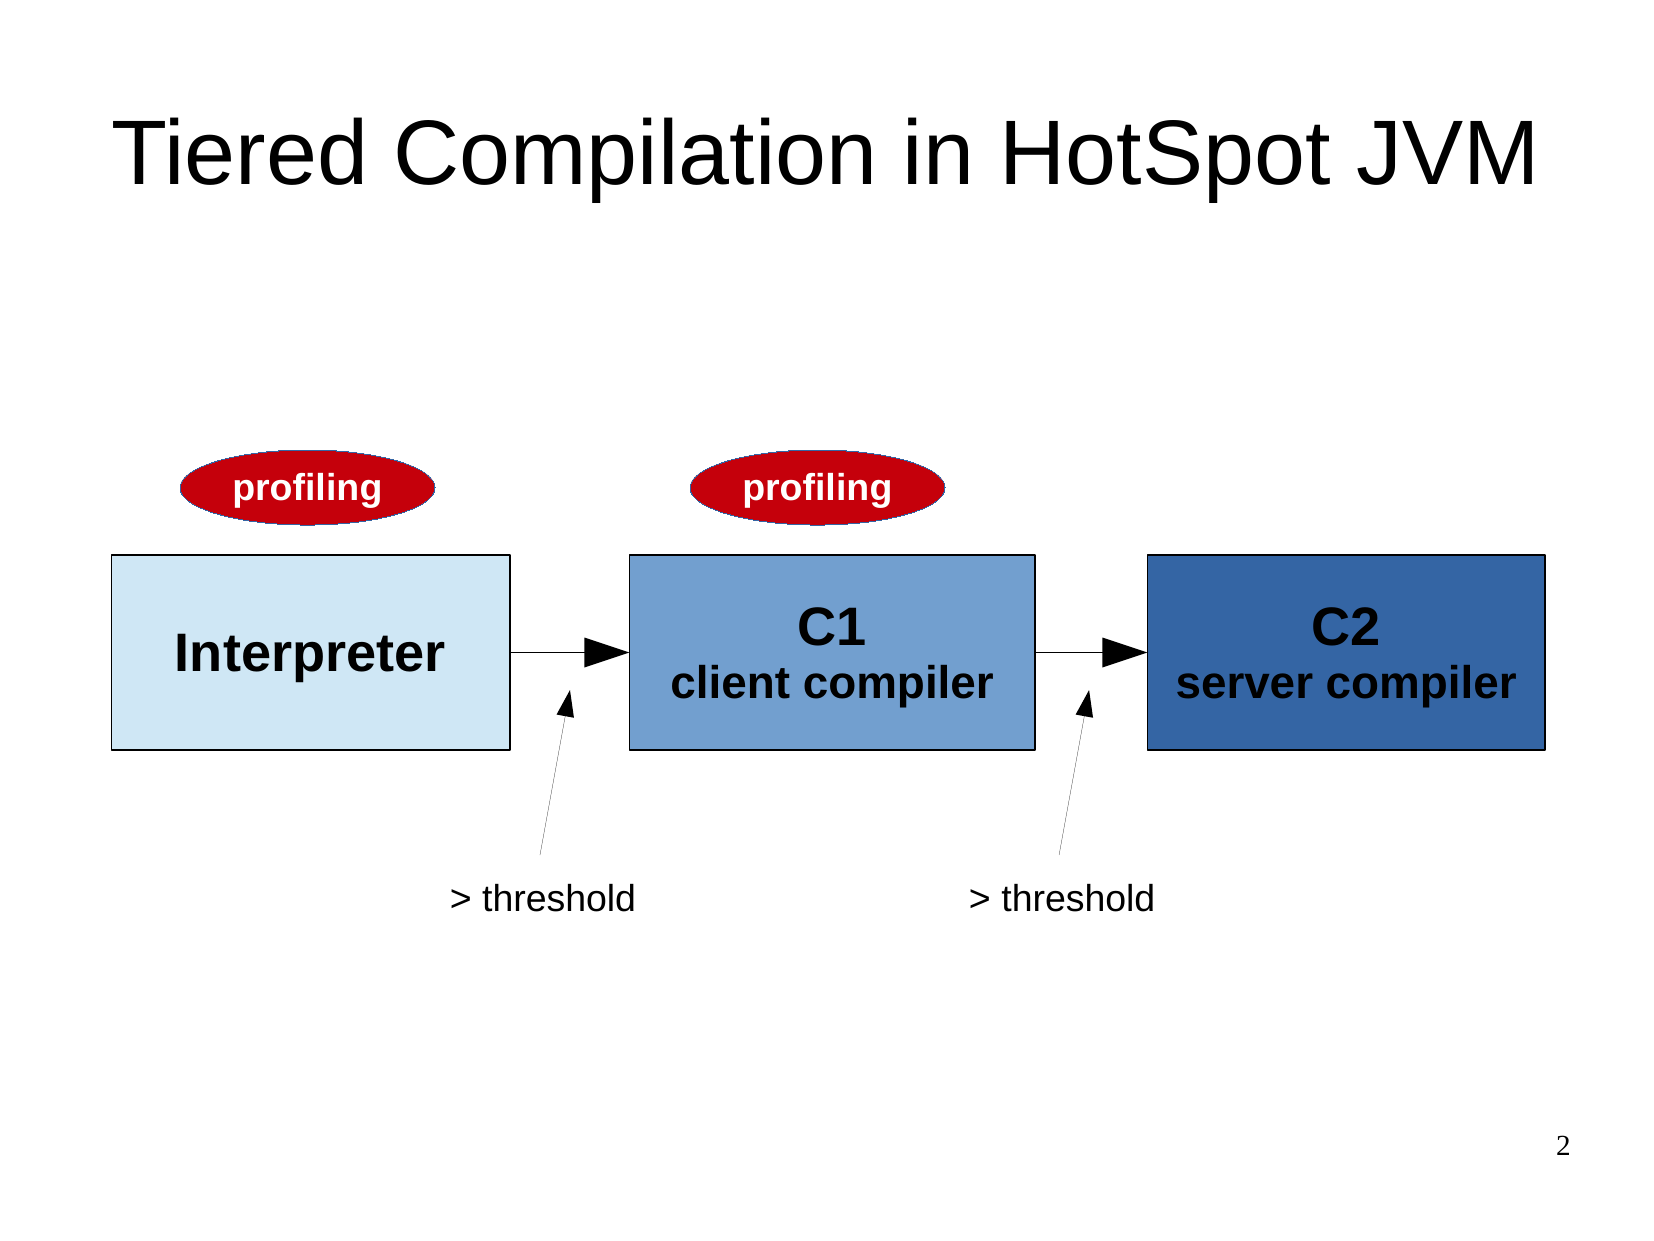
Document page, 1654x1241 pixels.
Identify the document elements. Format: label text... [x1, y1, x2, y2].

text_box profiling [690, 450, 946, 526]
text_box C1 client compiler [629, 555, 1036, 751]
text_box C2 server compiler [1147, 555, 1546, 751]
text_box > threshold [954, 870, 1171, 927]
title Tiered Compilation in HotSpot JVM [82, 49, 1571, 257]
text_box Interpreter [111, 555, 510, 751]
text_box > threshold [435, 870, 651, 927]
text_box profiling [180, 450, 436, 526]
